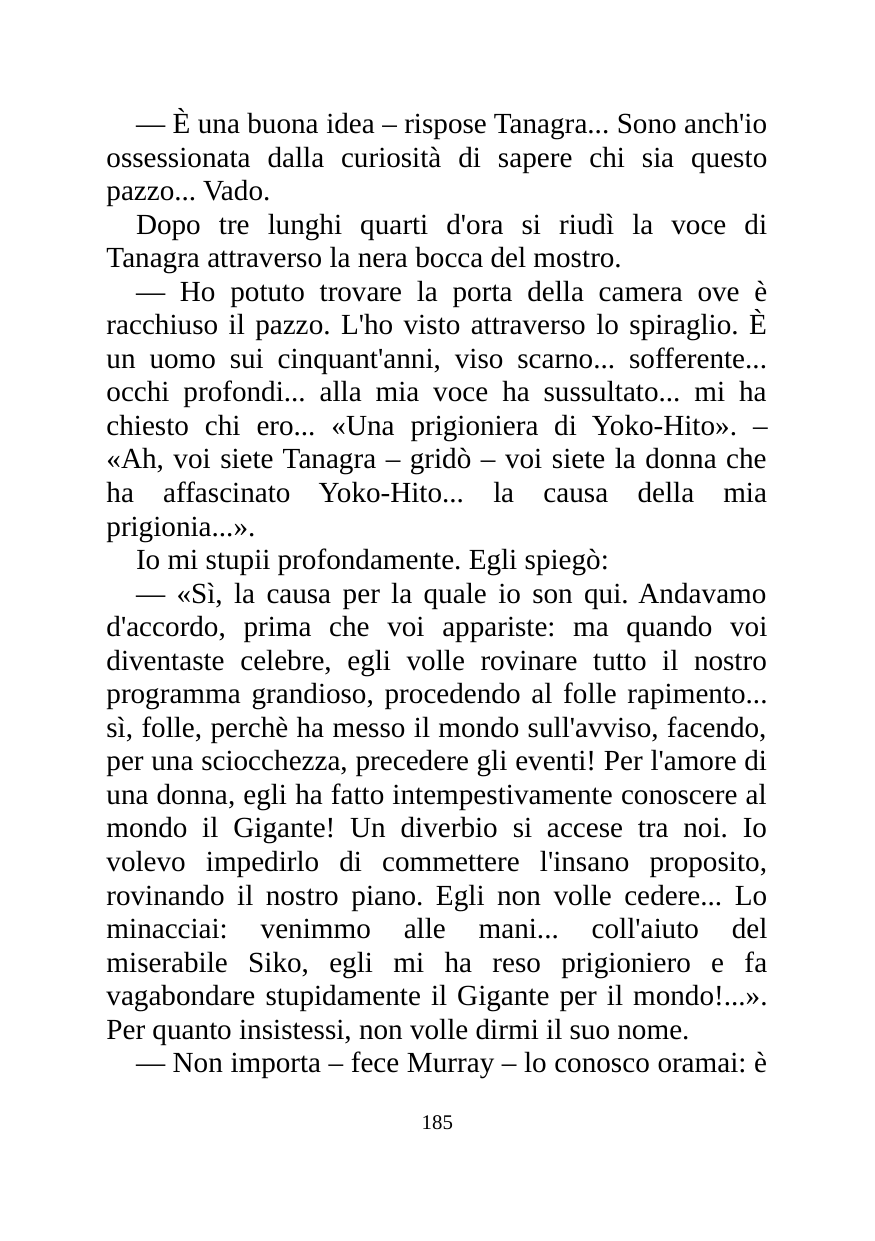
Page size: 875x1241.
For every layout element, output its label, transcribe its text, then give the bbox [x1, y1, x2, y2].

text Dopo tre lunghi quarti d'ora si riudì la voce di Tanagra attraverso la nera bocca del mostro. [106, 207, 768, 274]
text — «Sì, la causa per la quale io son qui. Andavamo d'accordo, prima che voi appariste: ma quando voi diventaste celebre, egli volle rovinare tutto il nostro programma grandioso, procedendo al folle rapimento... sì, folle, perchè ha messo il mondo sull'avviso, facendo, per una sciocchezza, precedere gli eventi! Per l'amore di una donna, egli ha fatto intempestivamente conoscere al mondo il Gigante! Un diverbio si accese tra noi. Io volevo impedirlo di commettere l'insano proposito, rovinando il nostro piano. Egli non volle cedere... Lo minacciai: venimmo alle mani... coll'aiuto del miserabile Siko, egli mi ha reso prigioniero e fa vagabondare stupidamente il Gigante per il mondo!...». Per quanto insistessi, non volle dirmi il suo nome. [106, 576, 768, 1045]
text — Ho potuto trovare la porta della camera ove è racchiuso il pazzo. L'ho visto attraverso lo spiraglio. È un uomo sui cinquant'anni, viso scarno... sofferente... occhi profondi... alla mia voce ha sussultato... mi ha chiesto chi ero... «Una prigioniera di Yoko-Hito». – «Ah, voi siete Tanagra – gridò – voi siete la donna che ha affascinato Yoko-Hito... la causa della mia prigionia...». [106, 274, 768, 542]
text — Non importa – fece Murray – lo conosco oramai: è [106, 1045, 768, 1079]
text Io mi stupii profondamente. Egli spiegò: [106, 542, 768, 576]
text — È una buona idea – rispose Tanagra... Sono anch'io ossessionata dalla curiosità di sapere chi sia questo pazzo... Vado. [106, 106, 768, 207]
